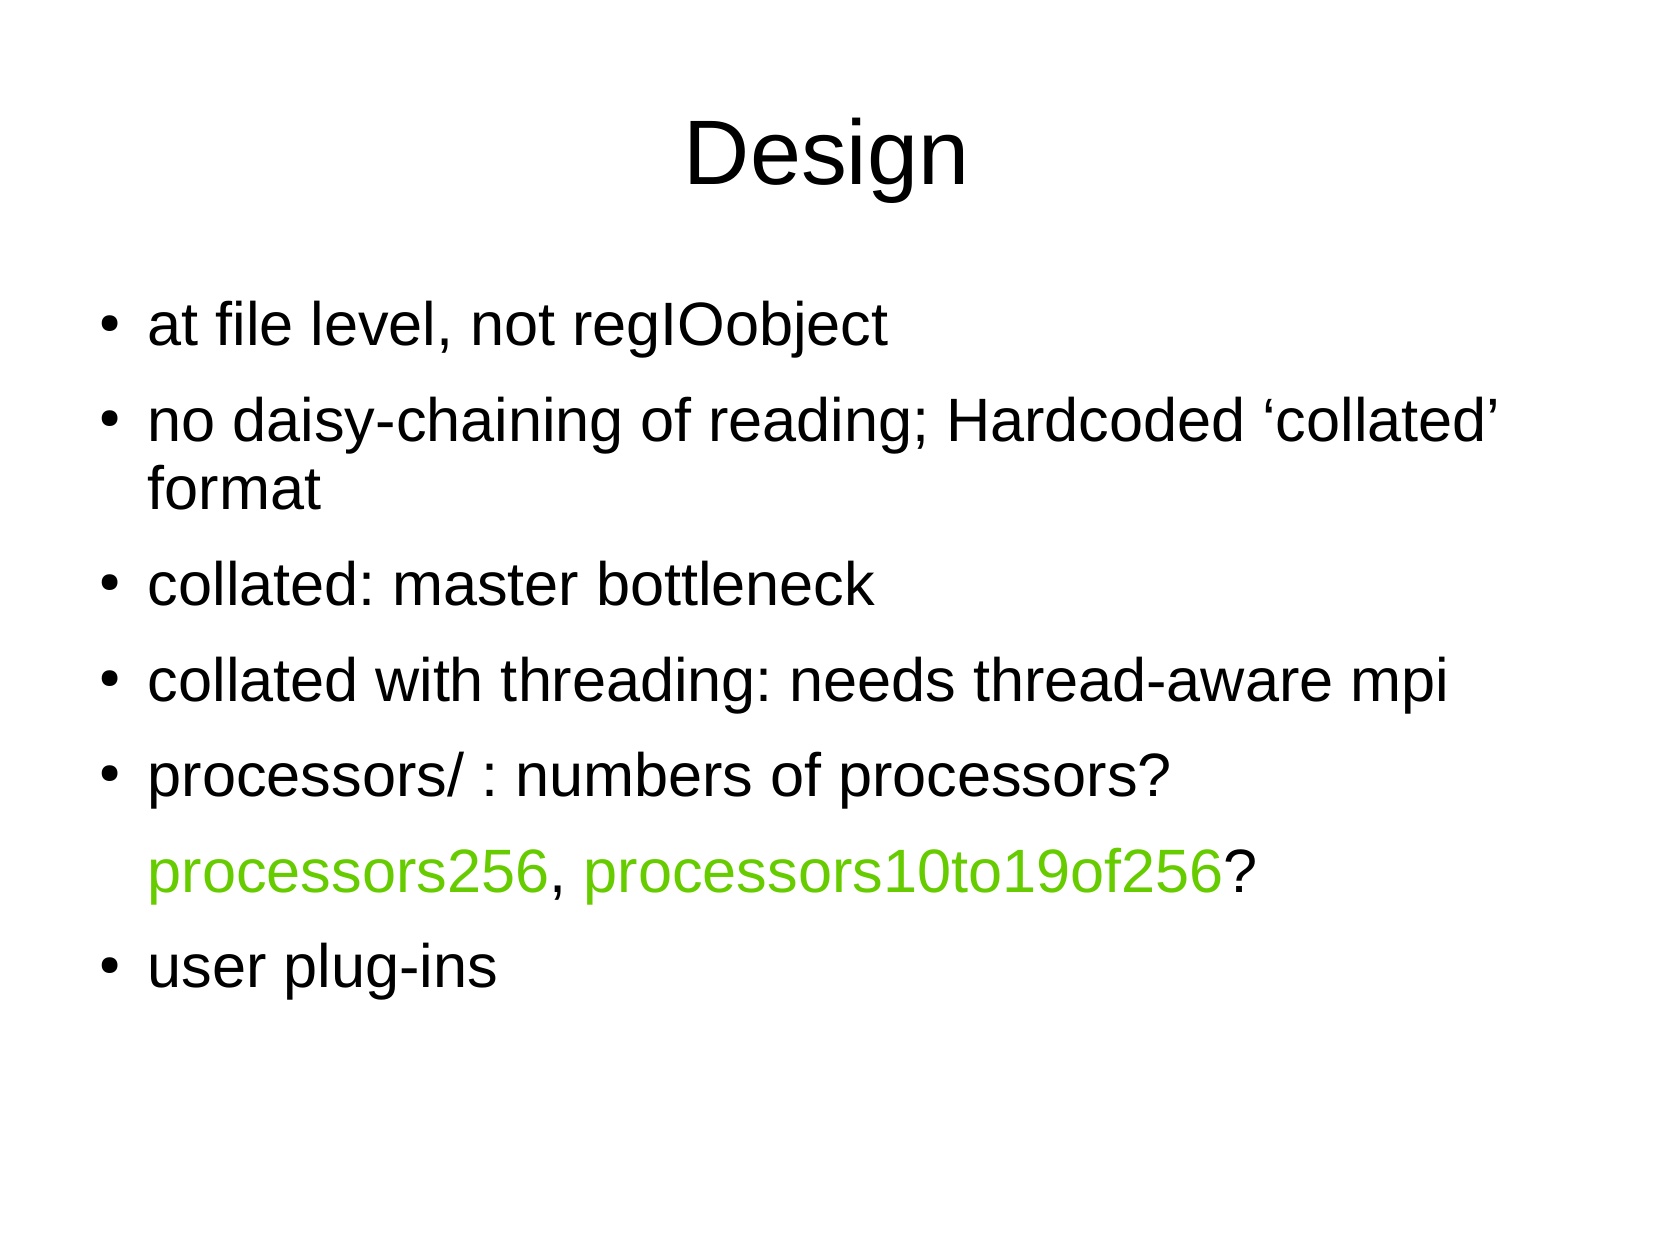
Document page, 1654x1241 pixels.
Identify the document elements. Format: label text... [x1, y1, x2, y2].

list at file level, not regIOobject no daisy-chaining of reading; Hardcoded ‘collated’ format collated: master bottleneck collated with threading: needs thread-aware mpi processors/ : numbers of processors? processors256, processors10to19of256? user plug-ins [82, 290, 1571, 1010]
title Design [82, 49, 1571, 257]
